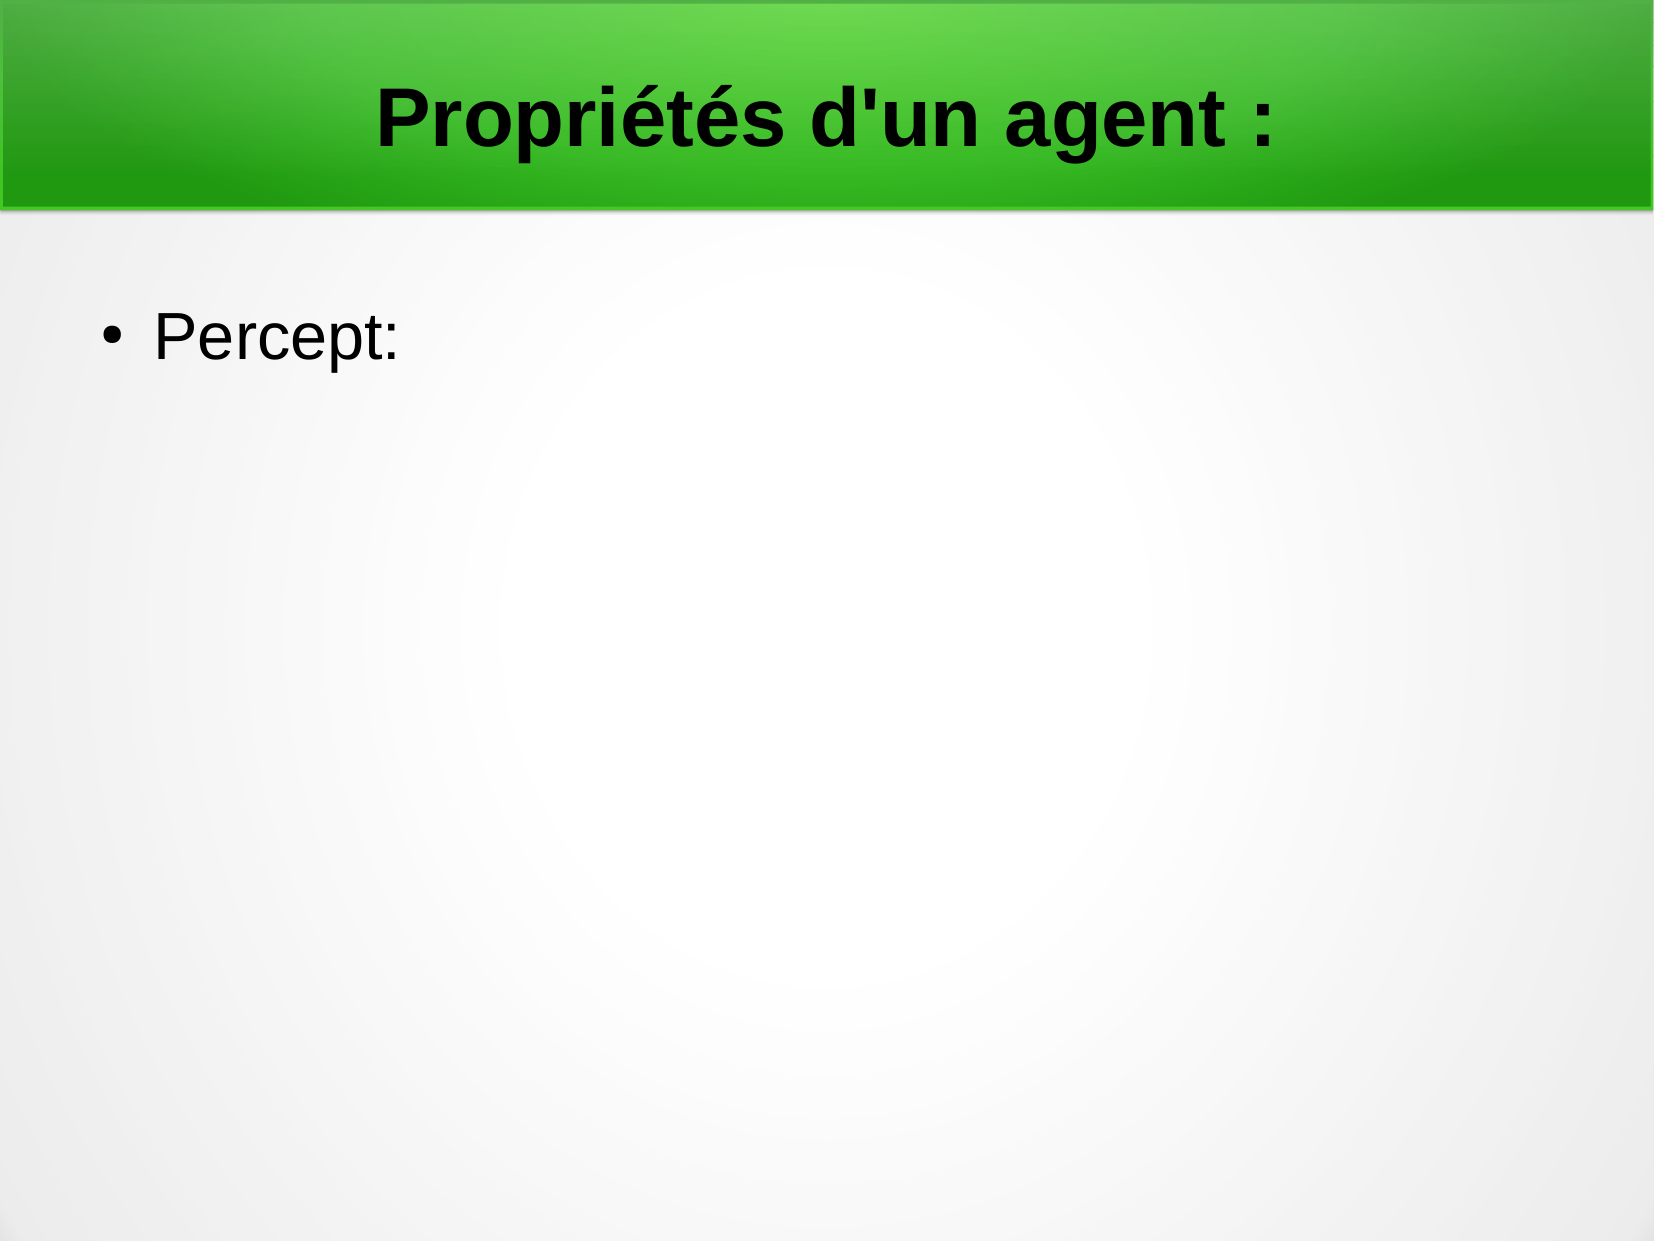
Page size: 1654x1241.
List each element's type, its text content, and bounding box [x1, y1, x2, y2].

list Percept: [82, 299, 1571, 1019]
title Propriétés d'un agent : [82, 47, 1571, 189]
